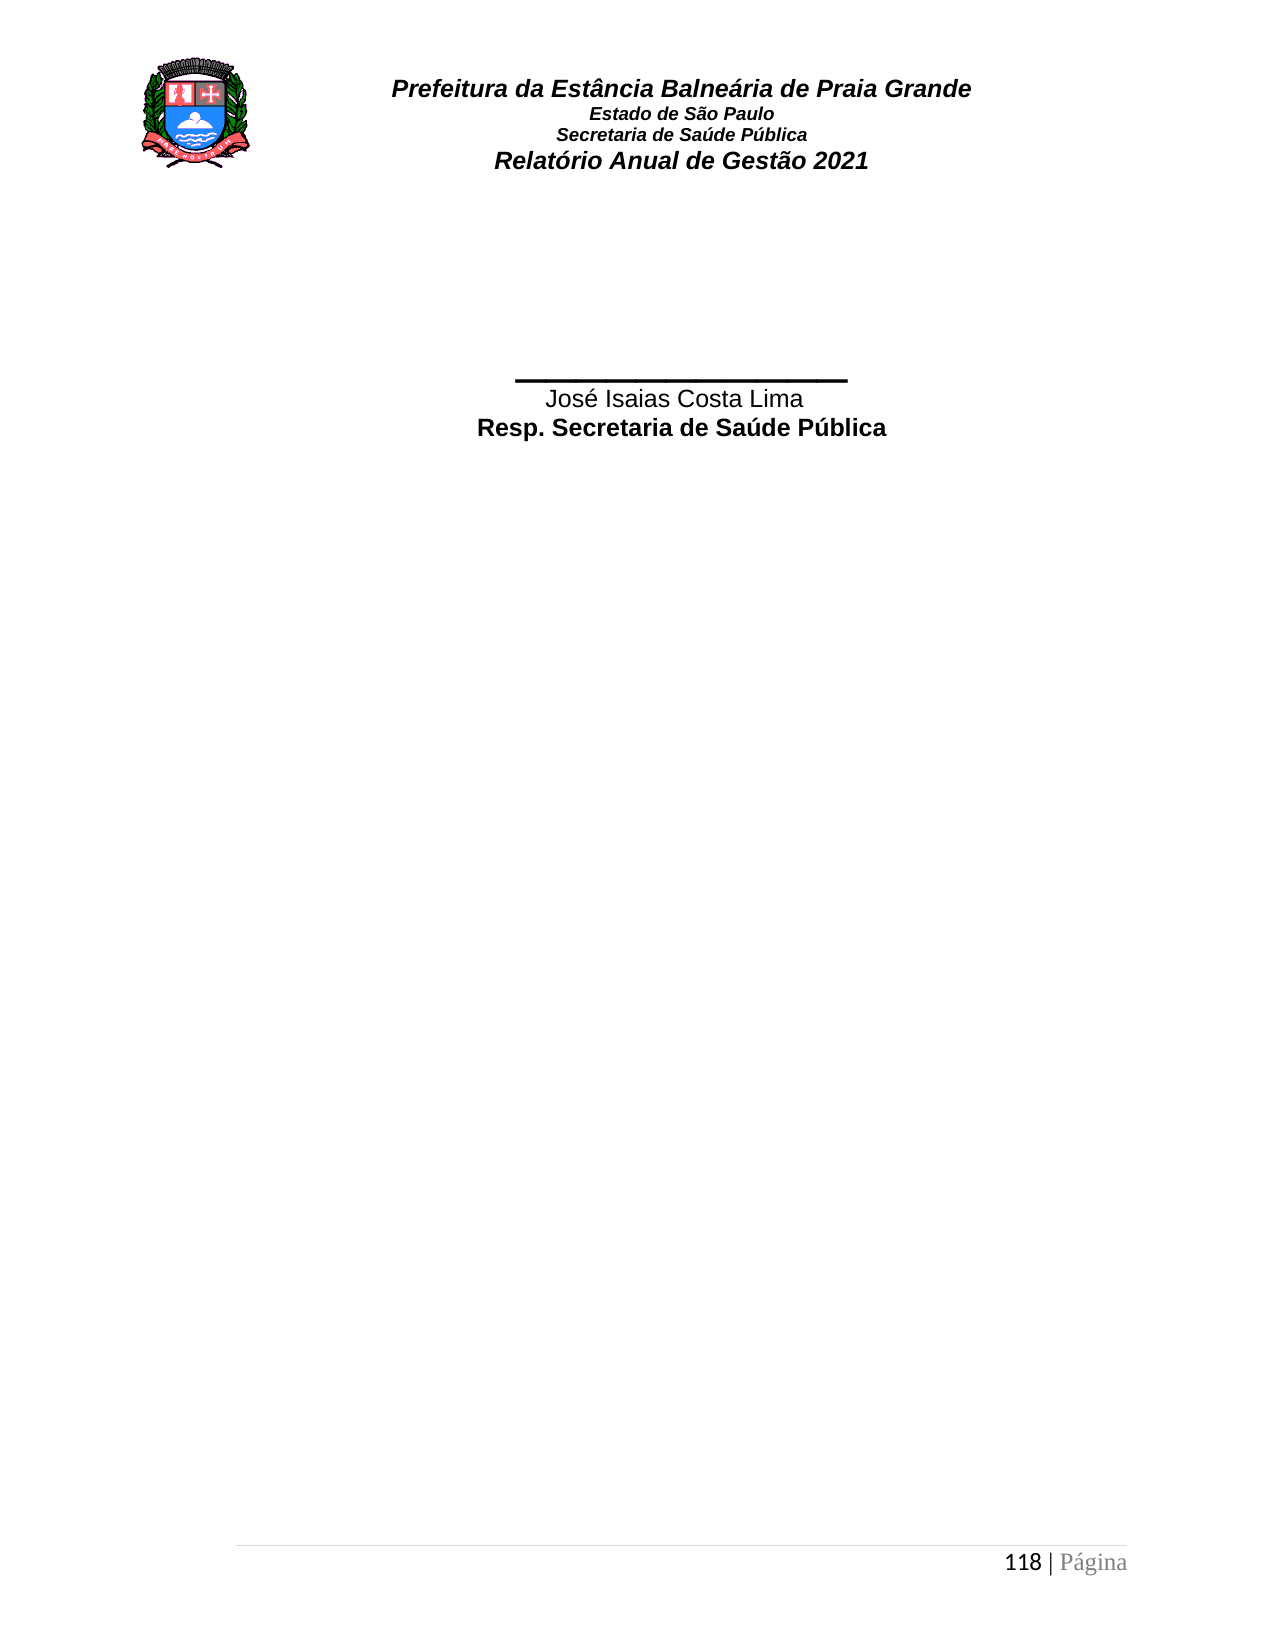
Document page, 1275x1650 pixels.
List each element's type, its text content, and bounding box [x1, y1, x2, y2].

picture [132, 55, 259, 172]
text José Isaias Costa Lima [236, 384, 1113, 413]
text ___________ [236, 322, 1127, 384]
text Resp. Secretaria de Saúde Pública [236, 413, 1127, 442]
